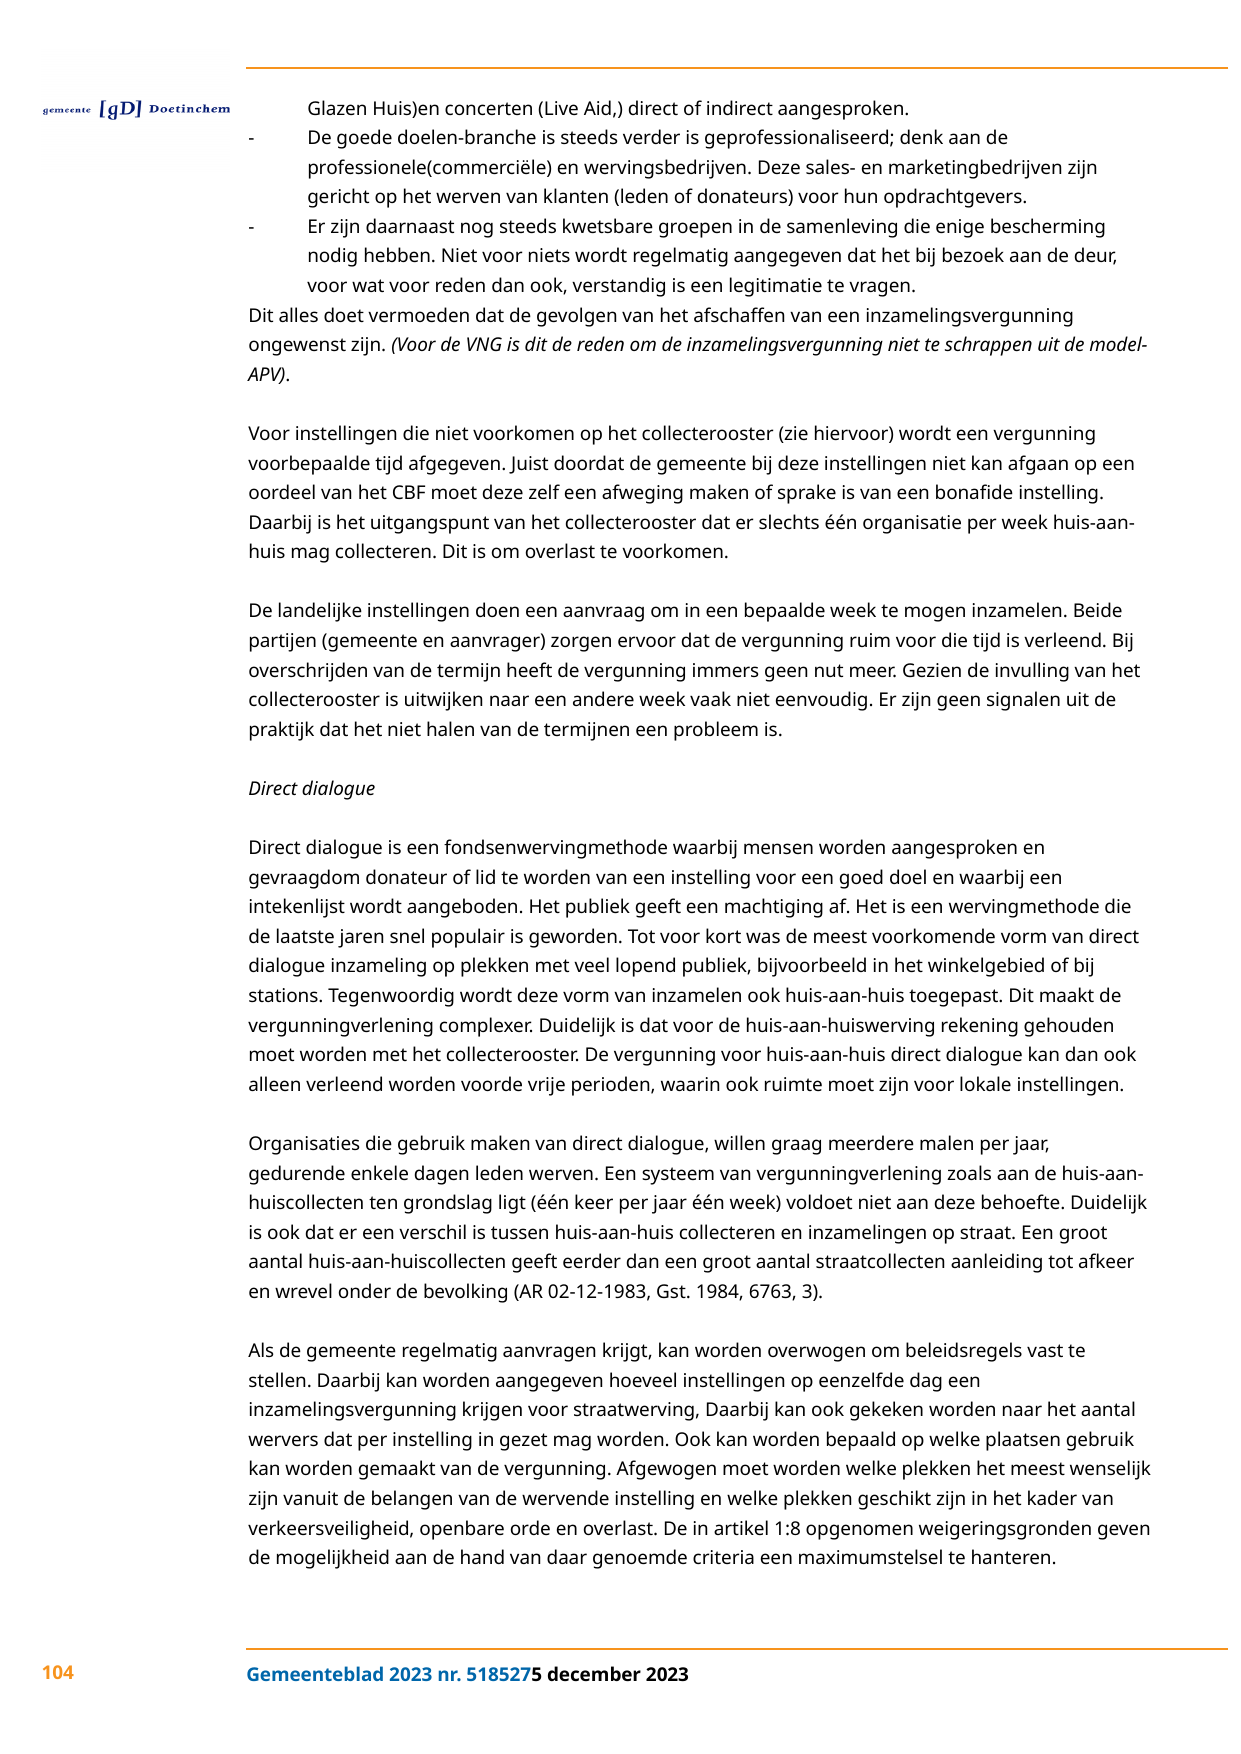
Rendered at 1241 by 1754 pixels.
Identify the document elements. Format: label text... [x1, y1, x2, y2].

list Glazen Huis)en concerten (Live Aid,) direct of indirect aangesproken. [248, 95, 1152, 121]
text Als de gemeente regelmatig aanvragen krijgt, kan worden overwogen om beleidsregels vast te stellen. Daarbij kan worden aangegeven hoeveel instellingen op eenzelfde dag een inzamelingsvergunning krijgen voor straatwerving, Daarbij kan ook gekeken worden naar het aantal wervers dat per instelling in gezet mag worden. Ook kan worden bepaald op welke plaatsen gebruik kan worden gemaakt van de vergunning. Afgewogen moet worden welke plekken het meest wenselijk zijn vanuit de belangen van de wervende instelling en welke plekken geschikt zijn in het kader van verkeersveiligheid, openbare orde en overlast. De in artikel 1:8 opgenomen weigeringsgronden geven de mogelijkheid aan de hand van daar genoemde criteria een maximumstelsel te hanteren. [248, 1337, 1152, 1570]
text Voor instellingen die niet voorkomen op het collecterooster (zie hiervoor) wordt een vergunning voorbepaalde tijd afgegeven. Juist doordat de gemeente bij deze instellingen niet kan afgaan op een oordeel van het CBF moet deze zelf een afweging maken of sprake is van een bonafide instelling. Daarbij is het uitgangspunt van het collecterooster dat er slechts één organisatie per week huis-aan-huis mag collecteren. Dit is om overlast te voorkomen. [248, 420, 1152, 564]
text De landelijke instellingen doen een aanvraag om in een bepaalde week te mogen inzamelen. Beide partijen (gemeente en aanvrager) zorgen ervoor dat de vergunning ruim voor die tijd is verleend. Bij overschrijden van de termijn heeft de vergunning immers geen nut meer. Gezien de invulling van het collecterooster is uitwijken naar een andere week vaak niet eenvoudig. Er zijn geen signalen uit de praktijk dat het niet halen van de termijnen een probleem is. [248, 598, 1152, 742]
text Dit alles doet vermoeden dat de gevolgen van het afschaffen van een inzamelingsvergunning ongewenst zijn. (Voor de VNG is dit de reden om de inzamelingsvergunning niet te schrappen uit de model-APV). [248, 302, 1152, 387]
text Direct dialogue is een fondsenwervingmethode waarbij mensen worden aangesproken en gevraagdom donateur of lid te worden van een instelling voor een goed doel en waarbij een intekenlijst wordt aangeboden. Het publiek geeft een machtiging af. Het is een wervingmethode die de laatste jaren snel populair is geworden. Tot voor kort was de meest voorkomende vorm van direct dialogue inzameling op plekken met veel lopend publiek, bijvoorbeeld in het winkelgebied of bij stations. Tegenwoordig wordt deze vorm van inzamelen ook huis-aan-huis toegepast. Dit maakt de vergunningverlening complexer. Duidelijk is dat voor de huis-aan-huiswerving rekening gehouden moet worden met het collecterooster. De vergunning voor huis-aan-huis direct dialogue kan dan ook alleen verleend worden voorde vrije perioden, waarin ook ruimte moet zijn voor lokale instellingen. [248, 834, 1152, 1097]
list Er zijn daarnaast nog steeds kwetsbare groepen in de samenleving die enige bescherming nodig hebben. Niet voor niets wordt regelmatig aangegeven dat het bij bezoek aan de deur, voor wat voor reden dan ook, verstandig is een legitimatie te vragen. [248, 213, 1152, 298]
picture [41, 47, 231, 172]
text Organisaties die gebruik maken van direct dialogue, willen graag meerdere malen per jaar, gedurende enkele dagen leden werven. Een systeem van vergunningverlening zoals aan de huis-aan-huiscollecten ten grondslag ligt (één keer per jaar één week) voldoet niet aan deze behoefte. Duidelijk is ook dat er een verschil is tussen huis-aan-huis collecteren en inzamelingen op straat. Een groot aantal huis-aan-huiscollecten geeft eerder dan een groot aantal straatcollecten aanleiding tot afkeer en wrevel onder de bevolking (AR 02-12-1983, Gst. 1984, 6763, 3). [248, 1130, 1152, 1304]
list De goede doelen-branche is steeds verder is geprofessionaliseerd; denk aan de professionele(commerciële) en wervingsbedrijven. Deze sales- en marketingbedrijven zijn gericht op het werven van klanten (leden of donateurs) voor hun opdrachtgevers. [248, 124, 1152, 209]
text Direct dialogue [248, 775, 1152, 801]
